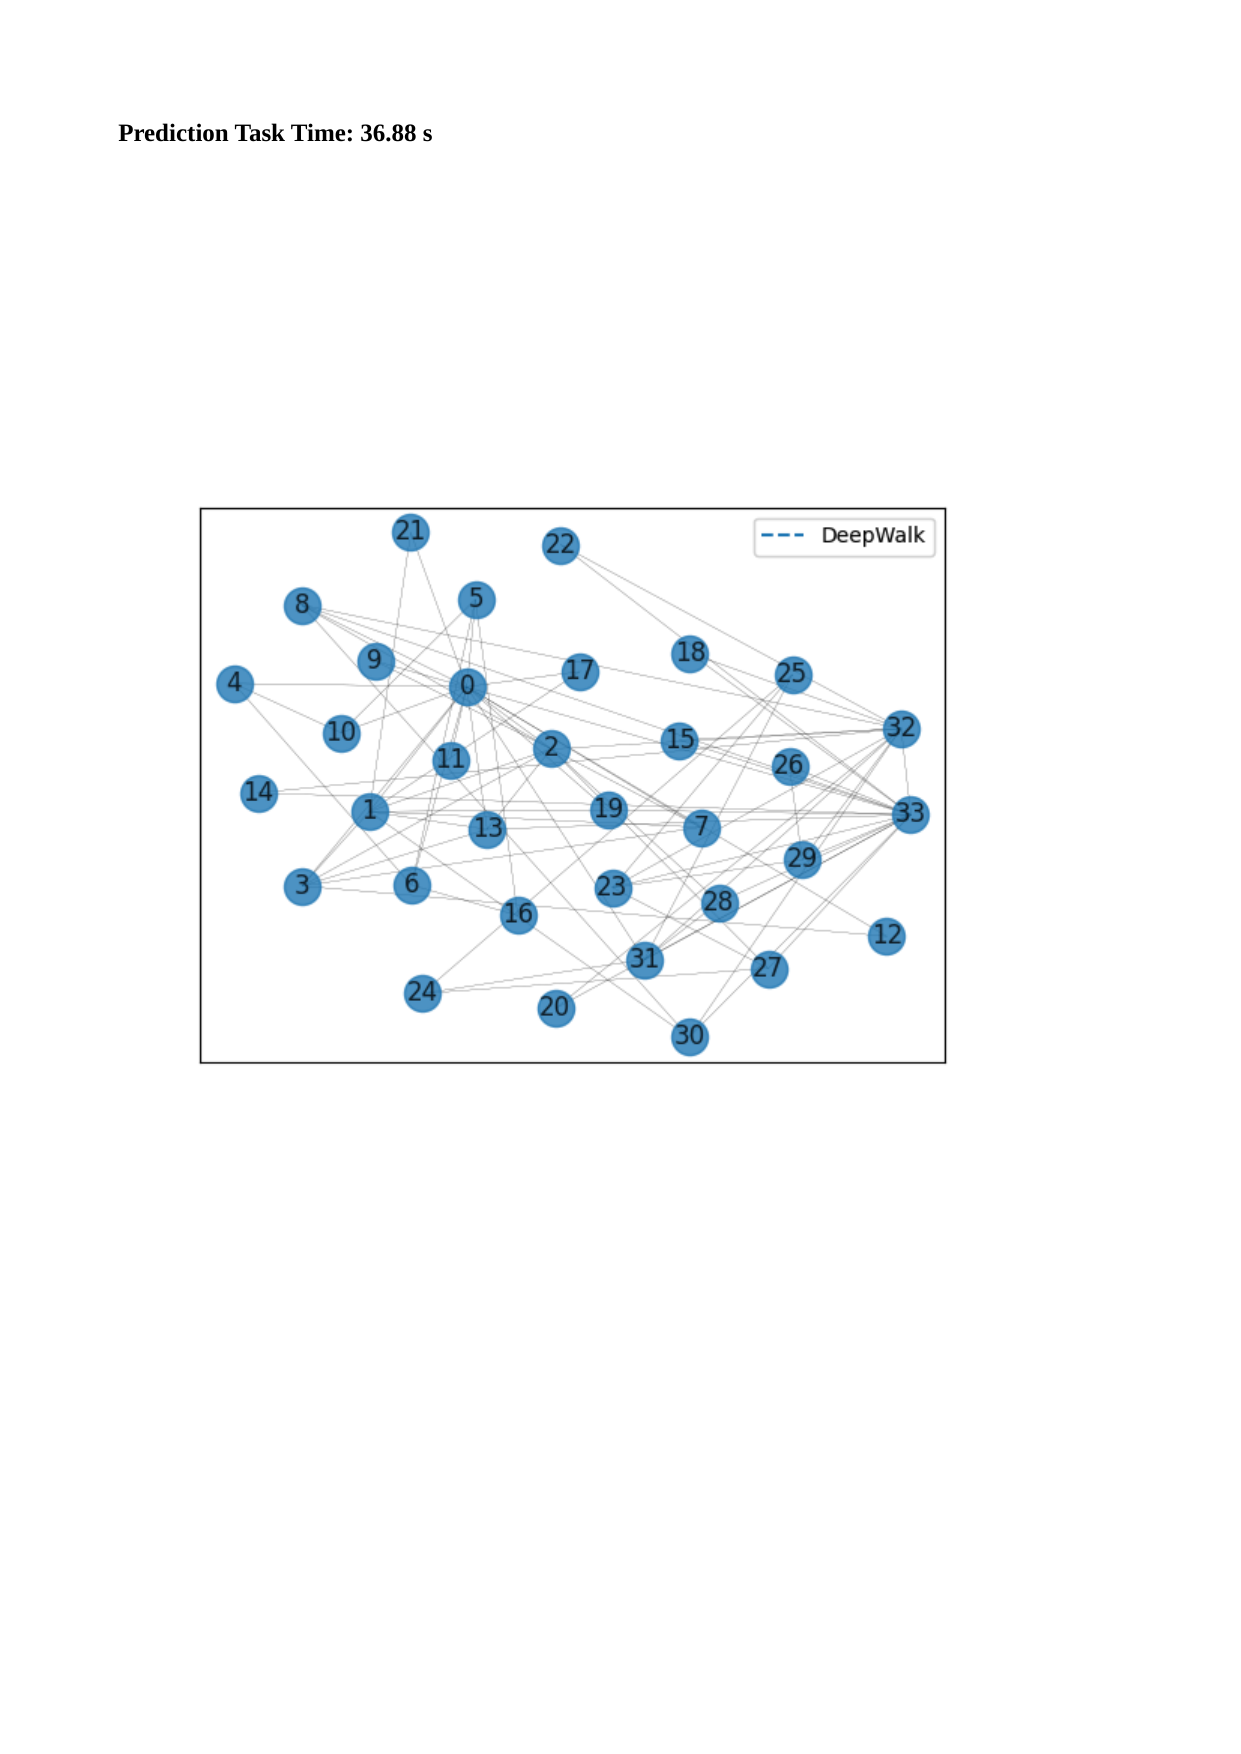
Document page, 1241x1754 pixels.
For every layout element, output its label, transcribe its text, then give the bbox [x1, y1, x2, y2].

text Prediction Task Time: 36.88 s [118, 118, 1122, 147]
picture [80, 421, 1041, 1142]
